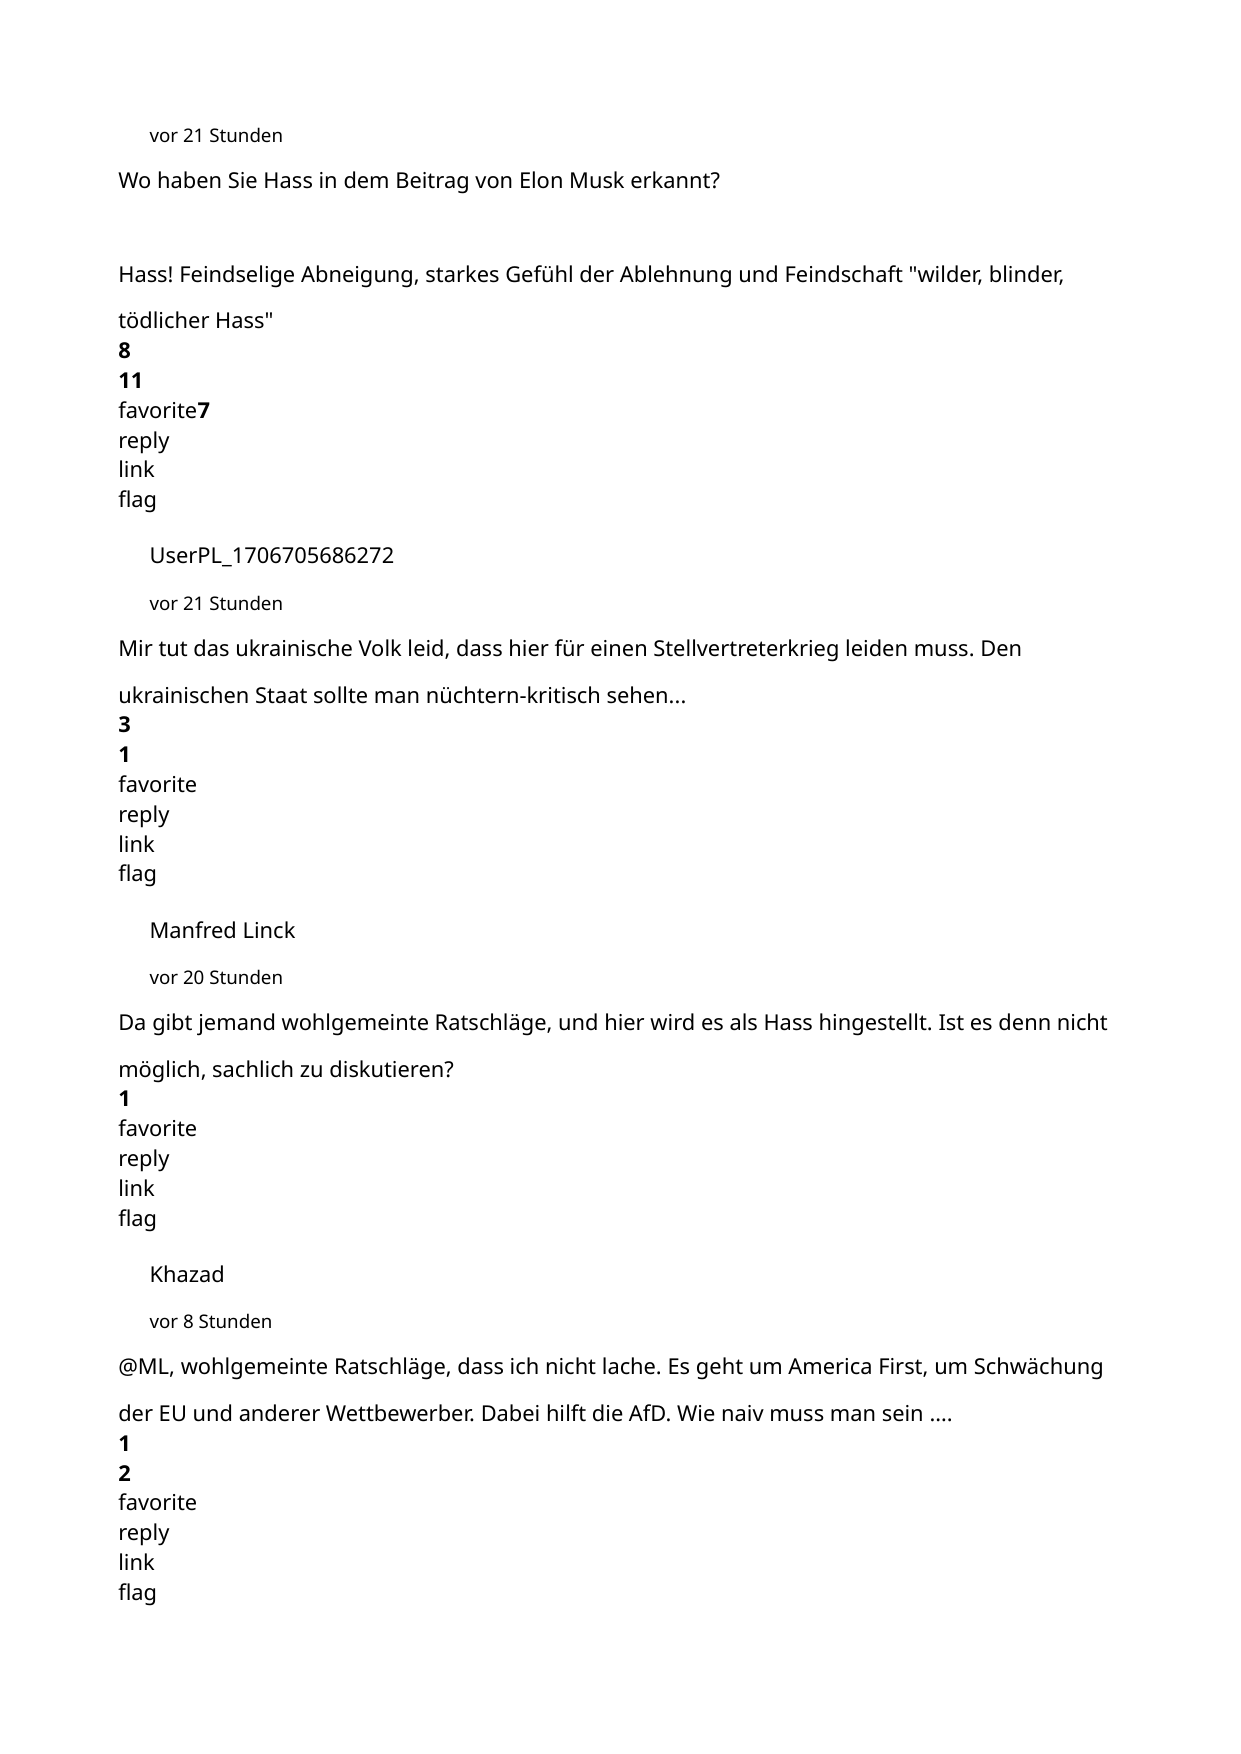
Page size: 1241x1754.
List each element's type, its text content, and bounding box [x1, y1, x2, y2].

text reply [118, 1143, 1122, 1173]
text 1 [118, 1083, 1122, 1113]
text favorite [118, 769, 1122, 799]
text Mir tut das ukrainische Volk leid, dass hier für einen Stellvertreterkrieg leiden muss. Den ukrainischen Staat sollte man nüchtern-kritisch sehen... [118, 616, 1122, 709]
text reply [118, 1517, 1122, 1547]
text favorite [118, 1487, 1122, 1517]
text vor 8 Stunden [149, 1304, 1122, 1334]
text vor 20 Stunden [149, 960, 1122, 990]
text link [118, 454, 1122, 484]
text flag [118, 858, 1122, 888]
text Da gibt jemand wohlgemeinte Ratschläge, und hier wird es als Hass hingestellt. Ist es denn nicht möglich, sachlich zu diskutieren? [118, 990, 1122, 1083]
text reply [118, 799, 1122, 828]
text @ML, wohlgemeinte Ratschläge, dass ich nicht lache. Es geht um America First, um Schwächung der EU und anderer Wettbewerber. Dabei hilft die AfD. Wie naiv muss man sein …. [118, 1334, 1122, 1428]
text flag [118, 1577, 1122, 1606]
text 1 [118, 1428, 1122, 1457]
text Manfred Linck [149, 904, 1114, 944]
text 3 [118, 709, 1122, 739]
text link [118, 1547, 1122, 1577]
text link [118, 1173, 1122, 1203]
text UserPL_1706705686272 [149, 530, 1114, 570]
text 11 [118, 365, 1122, 395]
text vor 21 Stunden [149, 118, 1122, 148]
text vor 21 Stunden [149, 586, 1122, 616]
text link [118, 828, 1122, 858]
text 1 [118, 739, 1122, 769]
text reply [118, 425, 1122, 454]
text flag [118, 484, 1122, 514]
text favorite7 [118, 395, 1122, 425]
text favorite [118, 1113, 1122, 1143]
text flag [118, 1203, 1122, 1232]
text Khazad [149, 1248, 1114, 1289]
text Wo haben Sie Hass in dem Beitrag von Elon Musk erkannt? Hass! Feindselige Abneigung, starkes Gefühl der Ablehnung und Feindschaft "wilder, blinder, tödlicher Hass" [118, 148, 1122, 335]
text 8 [118, 335, 1122, 365]
text 2 [118, 1457, 1122, 1487]
